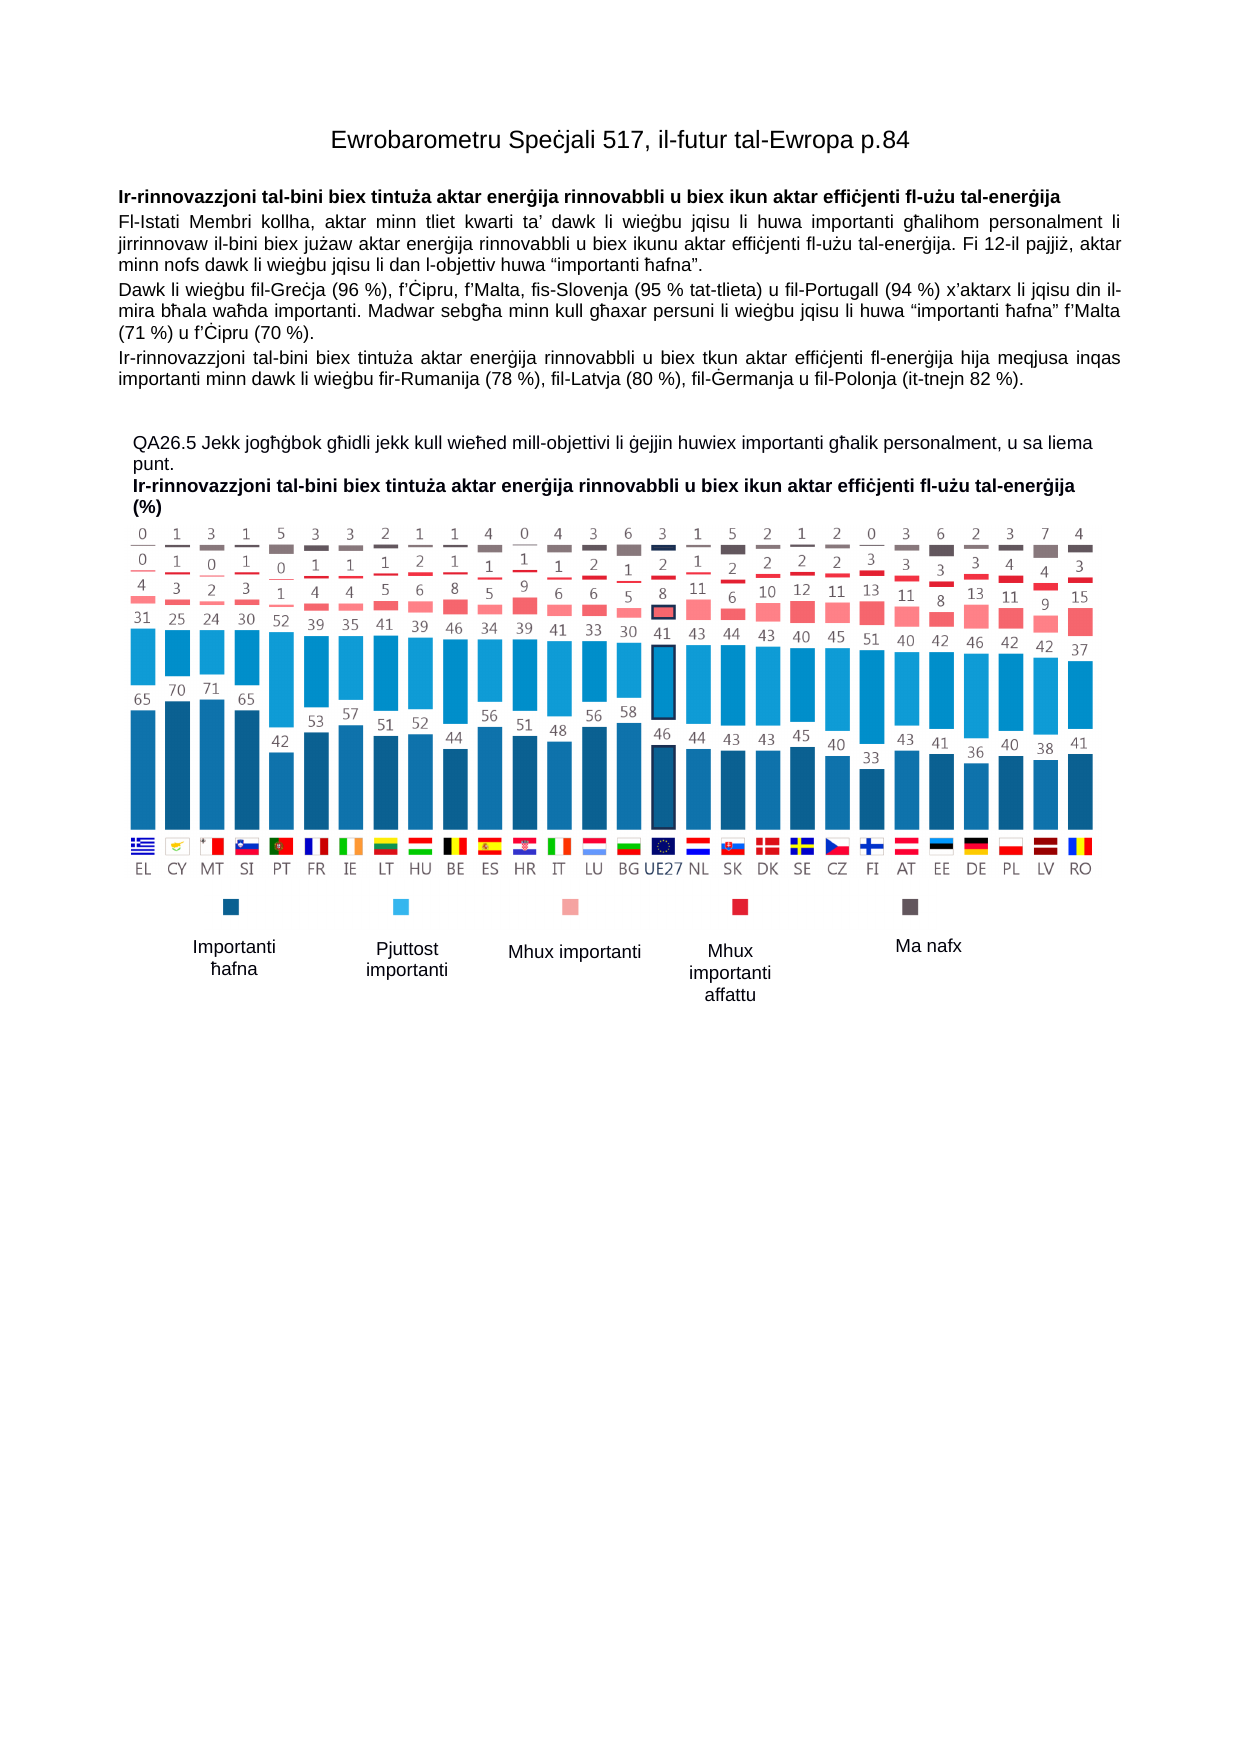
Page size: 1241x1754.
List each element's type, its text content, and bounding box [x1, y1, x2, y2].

text Dawk li wieġbu fil-Greċja (96 %), f’Ċipru, f’Malta, fis-Slovenja (95 % tat-tlieta) u fil-Portugall (94 %) x’aktarx li jqisu din il-mira bħala waħda importanti. Madwar sebgħa minn kull għaxar persuni li wieġbu jqisu li huwa “importanti ħafna” f’Malta (71 %) u f’Ċipru (70 %). [118, 279, 1122, 343]
picture [124, 525, 1102, 878]
text Ir-rinnovazzjoni tal-bini biex tintuża aktar enerġija rinnovabbli u biex ikun aktar effiċjenti fl-użu tal-enerġija [118, 186, 1122, 208]
text Fl-Istati Membri kollha, aktar minn tliet kwarti ta’ dawk li wieġbu jqisu li huwa importanti għalihom personalment li jirrinnovaw il-bini biex jużaw aktar enerġija rinnovabbli u biex ikunu aktar effiċjenti fl-użu tal-enerġija. Fi 12-il pajjiż, aktar minn nofs dawk li wieġbu jqisu li dan l-objettiv huwa “importanti ħafna”. [118, 211, 1122, 276]
picture [204, 879, 937, 930]
text Ir-rinnovazzjoni tal-bini biex tintuża aktar enerġija rinnovabbli u biex tkun aktar effiċjenti fl-enerġija hija meqjusa inqas importanti minn dawk li wieġbu fir-Rumanija (78 %), fil-Latvja (80 %), fil-Ġermanja u fil-Polonja (it-tnejn 82 %). [118, 347, 1122, 390]
